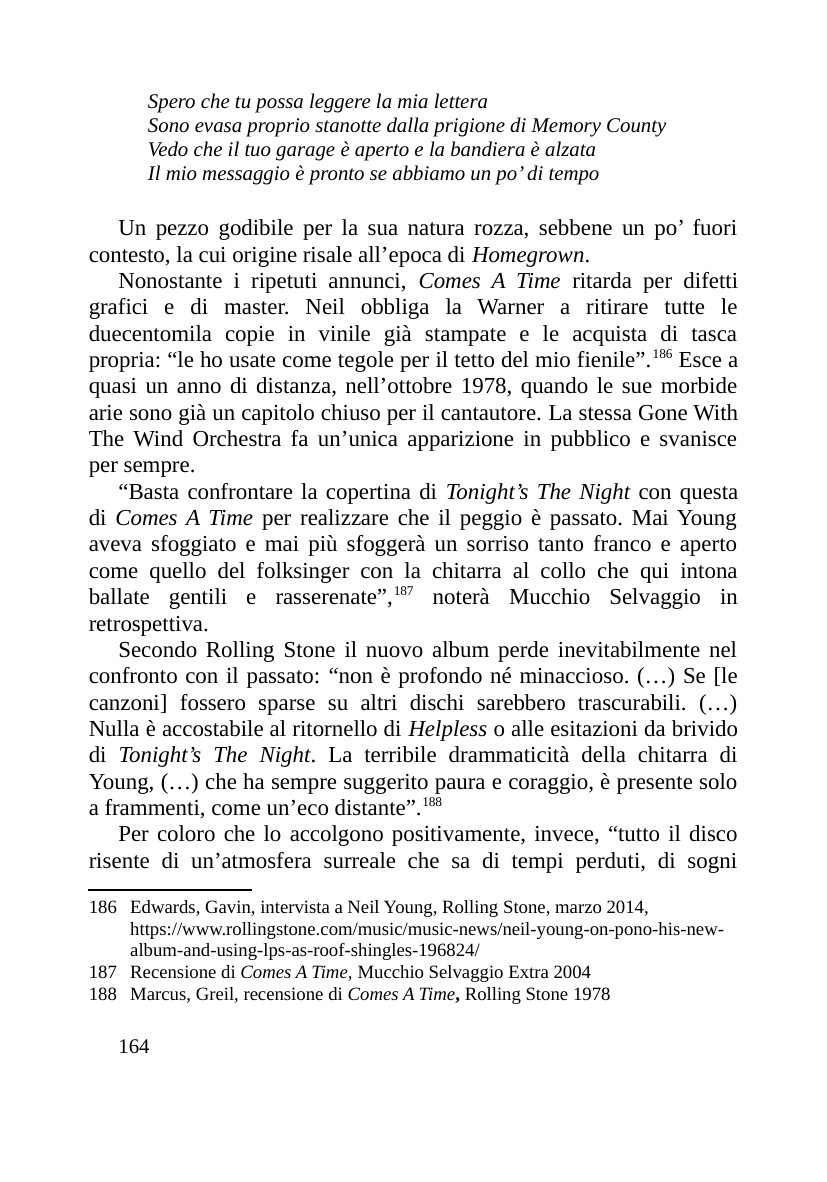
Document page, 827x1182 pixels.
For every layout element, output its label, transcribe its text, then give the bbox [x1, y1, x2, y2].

text Spero che tu possa leggere la mia lettera [88, 88, 738, 113]
text Un pezzo godibile per la sua natura rozza, sebbene un po’ fuori contesto, la cui origine risale all’epoca di Homegrown. [88, 214, 738, 267]
text Nonostante i ripetuti annunci, Comes A Time ritarda per difetti grafici e di master. Neil obbliga la Warner a ritirare tutte le duecentomila copie in vinile già stampate e le acquista di tasca propria: “le ho usate come tegole per il tetto del mio fienile”. Esce a quasi un anno di distanza, nell’ottobre 1978, quando le sue morbide arie sono già un capitolo chiuso per il cantautore. La stessa Gone With The Wind Orchestra fa un’unica apparizione in pubblico e svanisce per sempre. [88, 267, 738, 478]
text Marcus, Greil, recensione di Comes A Time, Rolling Stone 1978 [88, 982, 738, 1004]
text Per coloro che lo accolgono positivamente, invece, “tutto il disco risente di un’atmosfera surreale che sa di tempi perduti, di sogni [88, 820, 738, 873]
text Edwards, Gavin, intervista a Neil Young, Rolling Stone, marzo 2014, https://www.rollingstone.com/music/music-news/neil-young-on-pono-his-new-album-and-using-lps-as-roof-shingles-196824/ [88, 896, 738, 961]
text Il mio messaggio è pronto se abbiamo un po’ di tempo [88, 161, 738, 185]
text Sono evasa proprio stanotte dalla prigione di Memory County [88, 113, 738, 137]
text “Basta confrontare la copertina di Tonight’s The Night con questa di Comes A Time per realizzare che il peggio è passato. Mai Young aveva sfoggiato e mai più sfoggerà un sorriso tanto franco e aperto come quello del folksinger con la chitarra al collo che qui intona ballate gentili e rasserenate”, noterà Mucchio Selvaggio in retrospettiva. [88, 478, 738, 636]
text Recensione di Comes A Time, Mucchio Selvaggio Extra 2004 [88, 961, 738, 982]
text Vedo che il tuo garage è aperto e la bandiera è alzata [88, 137, 738, 161]
text Secondo Rolling Stone il nuovo album perde inevitabilmente nel confronto con il passato: “non è profondo né minaccioso. (…) Se [le canzoni] fossero sparse su altri dischi sarebbero trascurabili. (…) Nulla è accostabile al ritornello di Helpless o alle esitazioni da brivido di Tonight’s The Night. La terribile drammaticità della chitarra di Young, (…) che ha sempre suggerito paura e coraggio, è presente solo a frammenti, come un’eco distante”. [88, 636, 738, 820]
